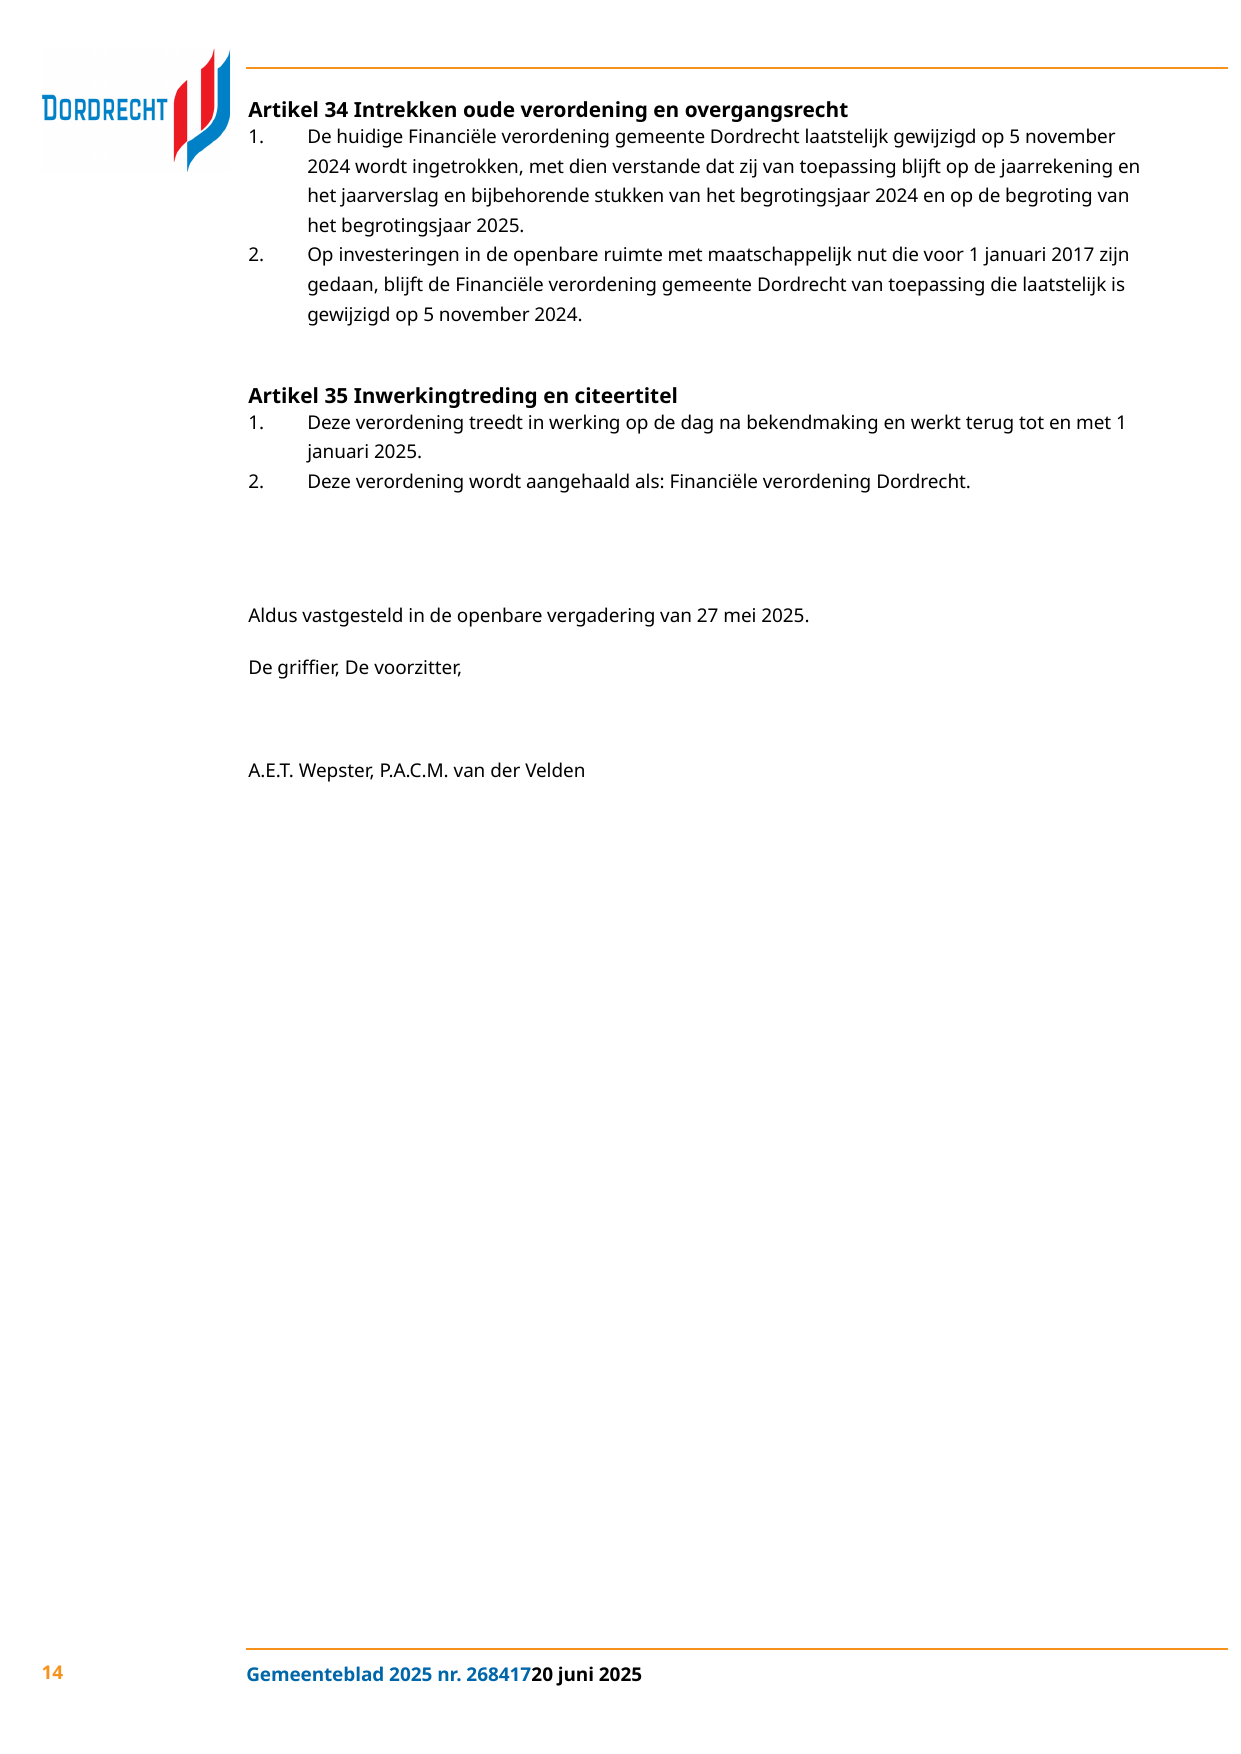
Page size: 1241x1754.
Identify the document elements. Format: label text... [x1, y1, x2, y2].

text Artikel 34 Intrekken oude verordening en overgangsrecht [248, 95, 1152, 123]
text Artikel 35 Inwerkingtreding en citeertitel [248, 381, 1152, 409]
picture [41, 47, 231, 172]
list Deze verordening wordt aangehaald als: Financiële verordening Dordrecht. [248, 468, 1152, 494]
text De griffier, De voorzitter, [248, 654, 1152, 680]
text Aldus vastgesteld in de openbare vergadering van 27 mei 2025. [248, 603, 1152, 628]
list De huidige Financiële verordening gemeente Dordrecht laatstelijk gewijzigd op 5 november 2024 wordt ingetrokken, met dien verstande dat zij van toepassing blijft op de jaarrekening en het jaarverslag en bijbehorende stukken van het begrotingsjaar 2024 en op de begroting van het begrotingsjaar 2025. [248, 123, 1152, 238]
list Deze verordening treedt in werking op de dag na bekendmaking en werkt terug tot en met 1 januari 2025. [248, 409, 1152, 464]
text A.E.T. Wepster, P.A.C.M. van der Velden [248, 757, 1152, 783]
list Op investeringen in de openbare ruimte met maatschappelijk nut die voor 1 januari 2017 zijn gedaan, blijft de Financiële verordening gemeente Dordrecht van toepassing die laatstelijk is gewijzigd op 5 november 2024. [248, 242, 1152, 326]
